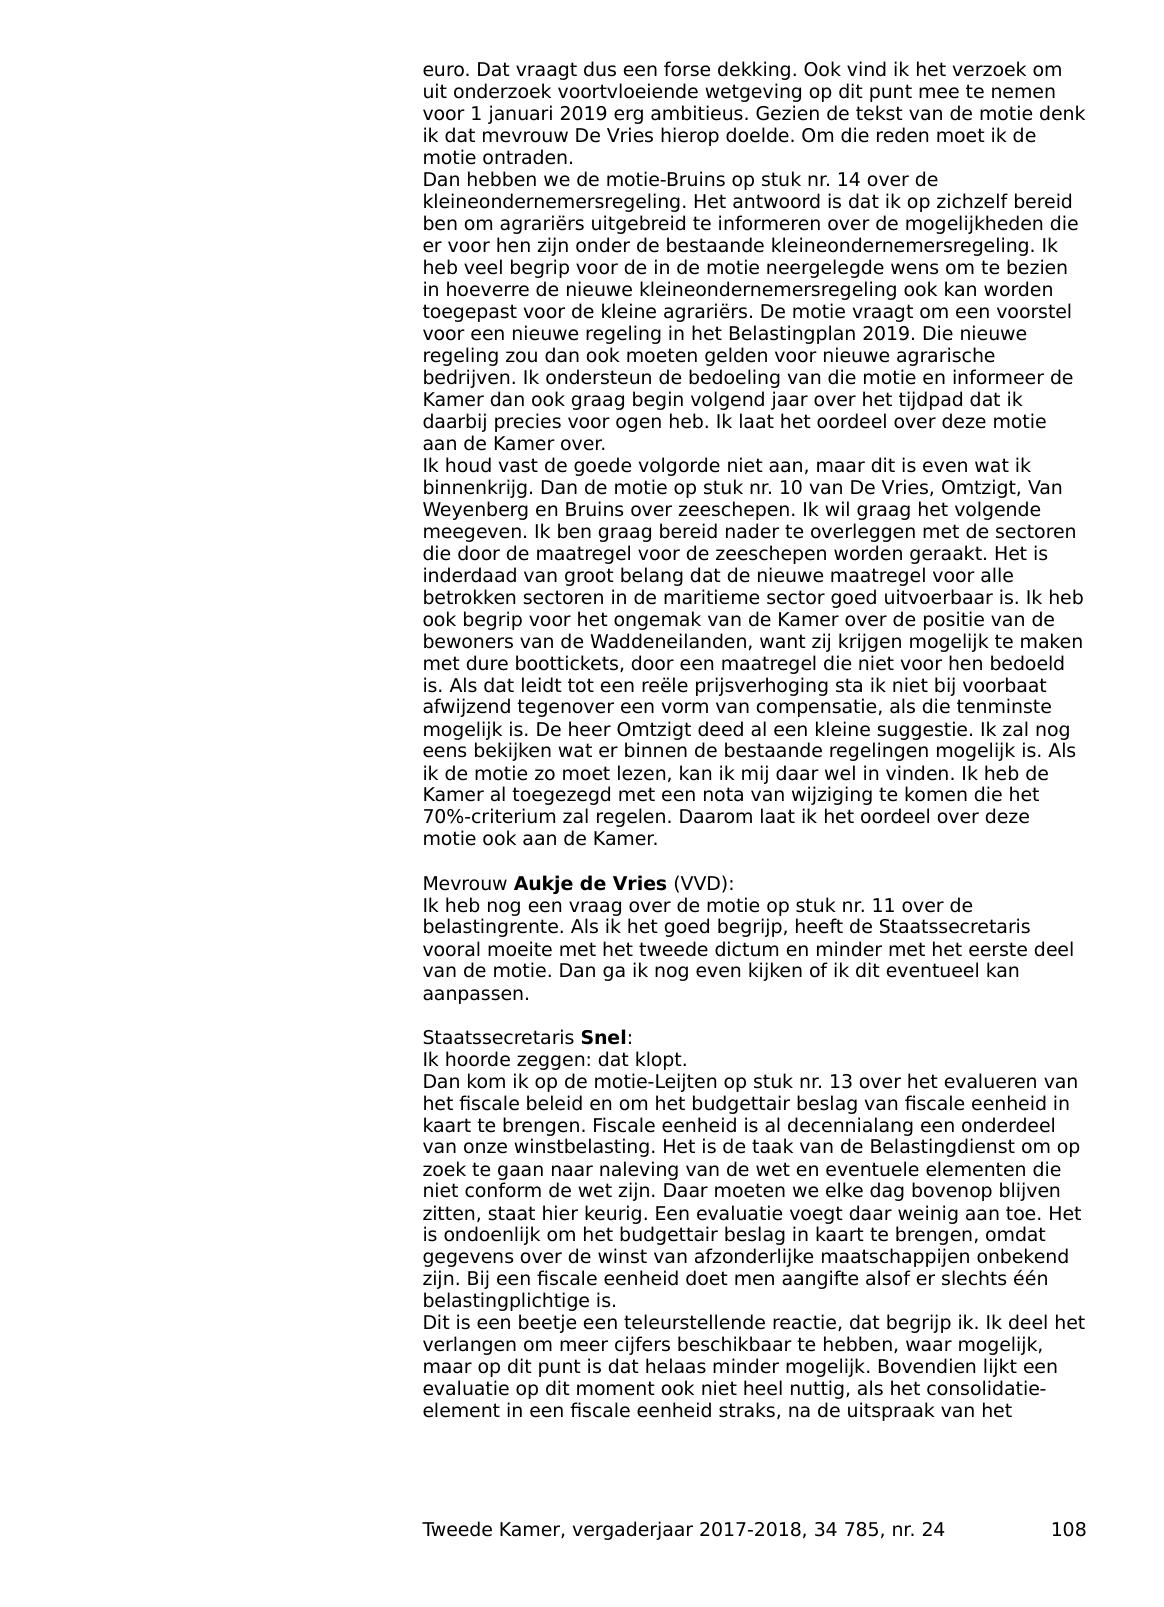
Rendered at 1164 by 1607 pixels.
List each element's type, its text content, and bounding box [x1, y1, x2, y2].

text Ik hoorde zeggen: dat klopt. [422, 1048, 1087, 1071]
text Ik houd vast de goede volgorde niet aan, maar dit is even wat ik binnenkrijg. Dan de motie op stuk nr. 10 van De Vries, Omtzigt, Van Weyenberg en Bruins over zeeschepen. Ik wil graag het volgende meegeven. Ik ben graag bereid nader te overleggen met de sectoren die door de maatregel voor de zeeschepen worden geraakt. Het is inderdaad van groot belang dat de nieuwe maatregel voor alle betrokken sectoren in de maritieme sector goed uitvoerbaar is. Ik heb ook begrip voor het ongemak van de Kamer over de positie van de bewoners van de Waddeneilanden, want zij krijgen mogelijk te maken met dure boottickets, door een maatregel die niet voor hen bedoeld is. Als dat leidt tot een reële prijsverhoging sta ik niet bij voorbaat afwijzend tegenover een vorm van compensatie, als die tenminste mogelijk is. De heer Omtzigt deed al een kleine suggestie. Ik zal nog eens bekijken wat er binnen de bestaande regelingen mogelijk is. Als ik de motie zo moet lezen, kan ik mij daar wel in vinden. Ik heb de Kamer al toegezegd met een nota van wijziging te komen die het 70%-criterium zal regelen. Daarom laat ik het oordeel over deze motie ook aan de Kamer. [422, 455, 1087, 850]
text Dan kom ik op de motie-Leijten op stuk nr. 13 over het evalueren van het fiscale beleid en om het budgettair beslag van fiscale eenheid in kaart te brengen. Fiscale eenheid is al decennialang een onderdeel van onze winstbelasting. Het is de taak van de Belastingdienst om op zoek te gaan naar naleving van de wet en eventuele elementen die niet conform de wet zijn. Daar moeten we elke dag bovenop blijven zitten, staat hier keurig. Een evaluatie voegt daar weinig aan toe. Het is ondoenlijk om het budgettair beslag in kaart te brengen, omdat gegevens over de winst van afzonderlijke maatschappijen onbekend zijn. Bij een fiscale eenheid doet men aangifte alsof er slechts één belastingplichtige is. [422, 1071, 1087, 1312]
text Dan hebben we de motie-Bruins op stuk nr. 14 over de kleineondernemersregeling. Het antwoord is dat ik op zichzelf bereid ben om agrariërs uitgebreid te informeren over de mogelijkheden die er voor hen zijn onder de bestaande kleineondernemersregeling. Ik heb veel begrip voor de in de motie neergelegde wens om te bezien in hoeverre de nieuwe kleineondernemersregeling ook kan worden toegepast voor de kleine agrariërs. De motie vraagt om een voorstel voor een nieuwe regeling in het Belastingplan 2019. Die nieuwe regeling zou dan ook moeten gelden voor nieuwe agrarische bedrijven. Ik ondersteun de bedoeling van die motie en informeer de Kamer dan ook graag begin volgend jaar over het tijdpad dat ik daarbij precies voor ogen heb. Ik laat het oordeel over deze motie aan de Kamer over. [422, 169, 1087, 455]
text euro. Dat vraagt dus een forse dekking. Ook vind ik het verzoek om uit onderzoek voortvloeiende wetgeving op dit punt mee te nemen voor 1 januari 2019 erg ambitieus. Gezien de tekst van de motie denk ik dat mevrouw De Vries hierop doelde. Om die reden moet ik de motie ontraden. [422, 59, 1087, 169]
text Dit is een beetje een teleurstellende reactie, dat begrijp ik. Ik deel het verlangen om meer cijfers beschikbaar te hebben, waar mogelijk, maar op dit punt is dat helaas minder mogelijk. Bovendien lijkt een evaluatie op dit moment ook niet heel nuttig, als het consolidatie-element in een fiscale eenheid straks, na de uitspraak van het [422, 1312, 1087, 1422]
text Ik heb nog een vraag over de motie op stuk nr. 11 over de belastingrente. Als ik het goed begrijp, heeft de Staatssecretaris vooral moeite met het tweede dictum en minder met het eerste deel van de motie. Dan ga ik nog even kijken of ik dit eventueel kan aanpassen. [422, 894, 1087, 1004]
text Staatssecretaris Snel: [422, 1027, 1087, 1048]
text Mevrouw Aukje de Vries (VVD): [422, 872, 1087, 894]
